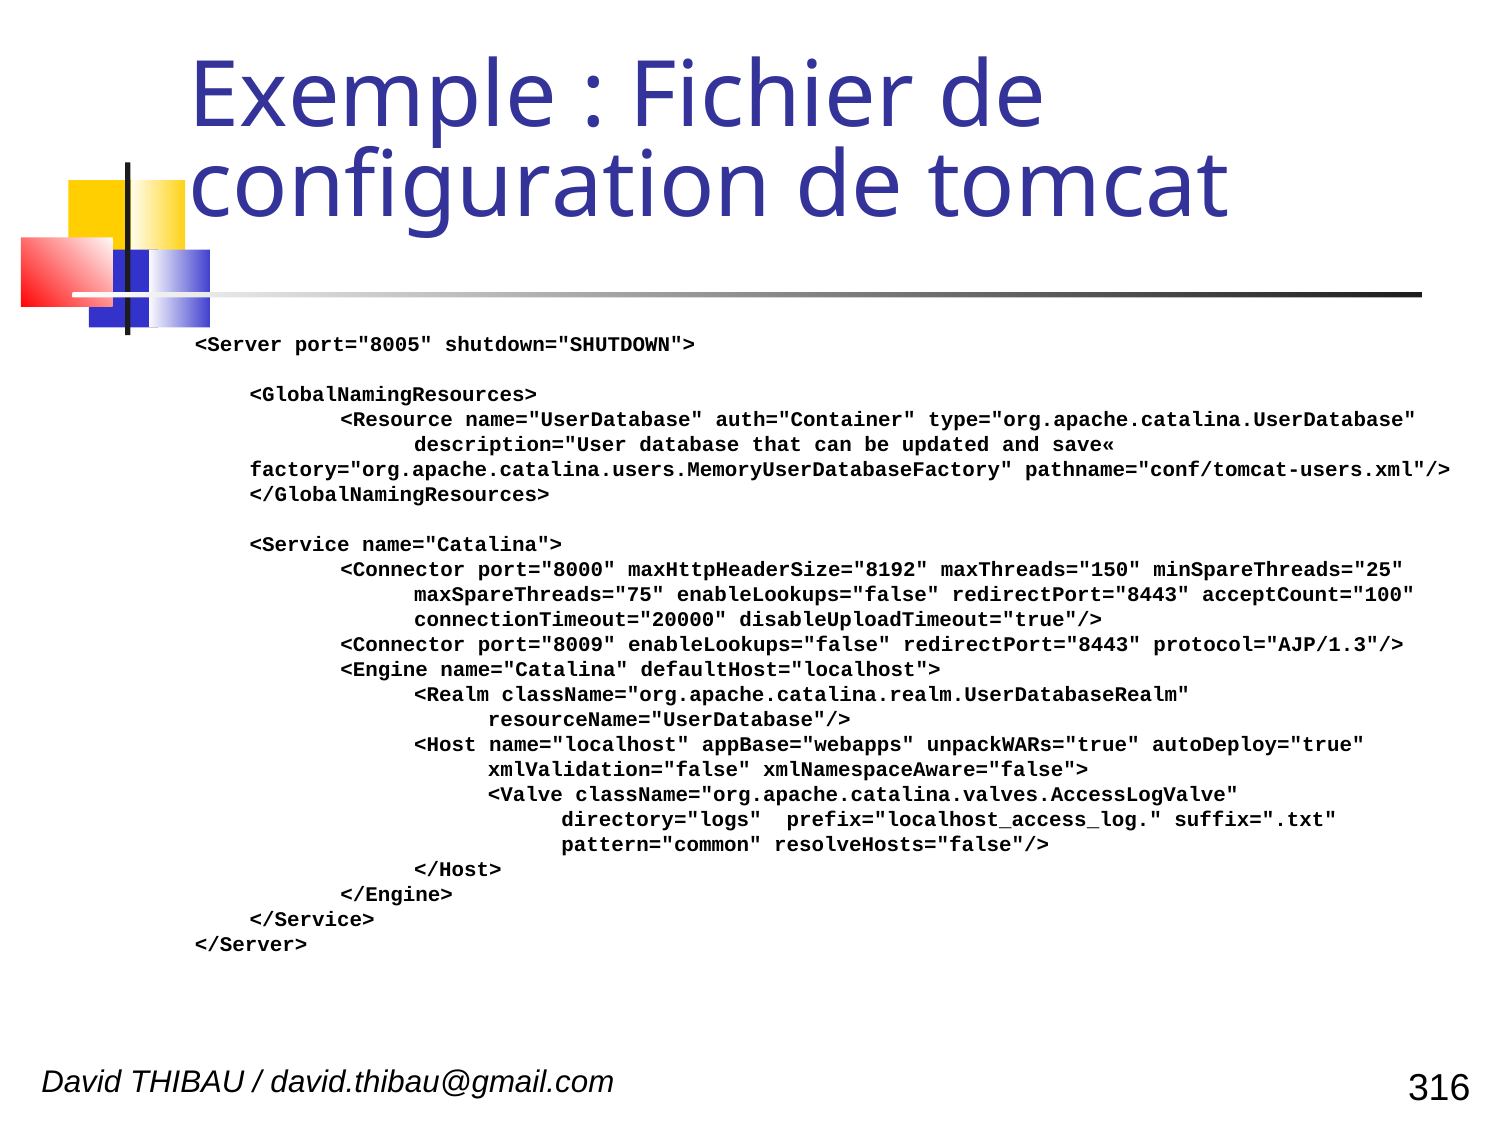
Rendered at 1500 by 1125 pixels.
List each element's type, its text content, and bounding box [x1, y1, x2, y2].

title Exemple : Fichier de configuration de tomcat [188, 13, 1467, 275]
list <Server port="8005" shutdown="SHUTDOWN"> <GlobalNamingResources> <Resource name="UserDatabase" auth="Container" type="org.apache.catalina.UserDatabase" description="User database that can be updated and save« factory="org.apache.catalina.users.MemoryUserDatabaseFactory" pathname="conf/tomcat-users.xml"/> </GlobalNamingResources> <Service name="Catalina"> <Connector port="8000" maxHttpHeaderSize="8192" maxThreads="150" minSpareThreads="25" maxSpareThreads="75" enableLookups="false" redirectPort="8443" acceptCount="100" connectionTimeout="20000" disableUploadTimeout="true"/> <Connector port="8009" enableLookups="false" redirectPort="8443" protocol="AJP/1.3"/> <Engine name="Catalina" defaultHost="localhost"> <Realm className="org.apache.catalina.realm.UserDatabaseRealm" resourceName="UserDatabase"/> <Host name="localhost" appBase="webapps" unpackWARs="true" autoDeploy="true" xmlValidation="false" xmlNamespaceAware="false"> <Valve className="org.apache.catalina.valves.AccessLogValve" directory="logs" prefix="localhost_access_log." suffix=".txt" pattern="common" resolveHosts="false"/> </Host> </Engine> </Service> </Server> [193, 330, 1469, 1047]
